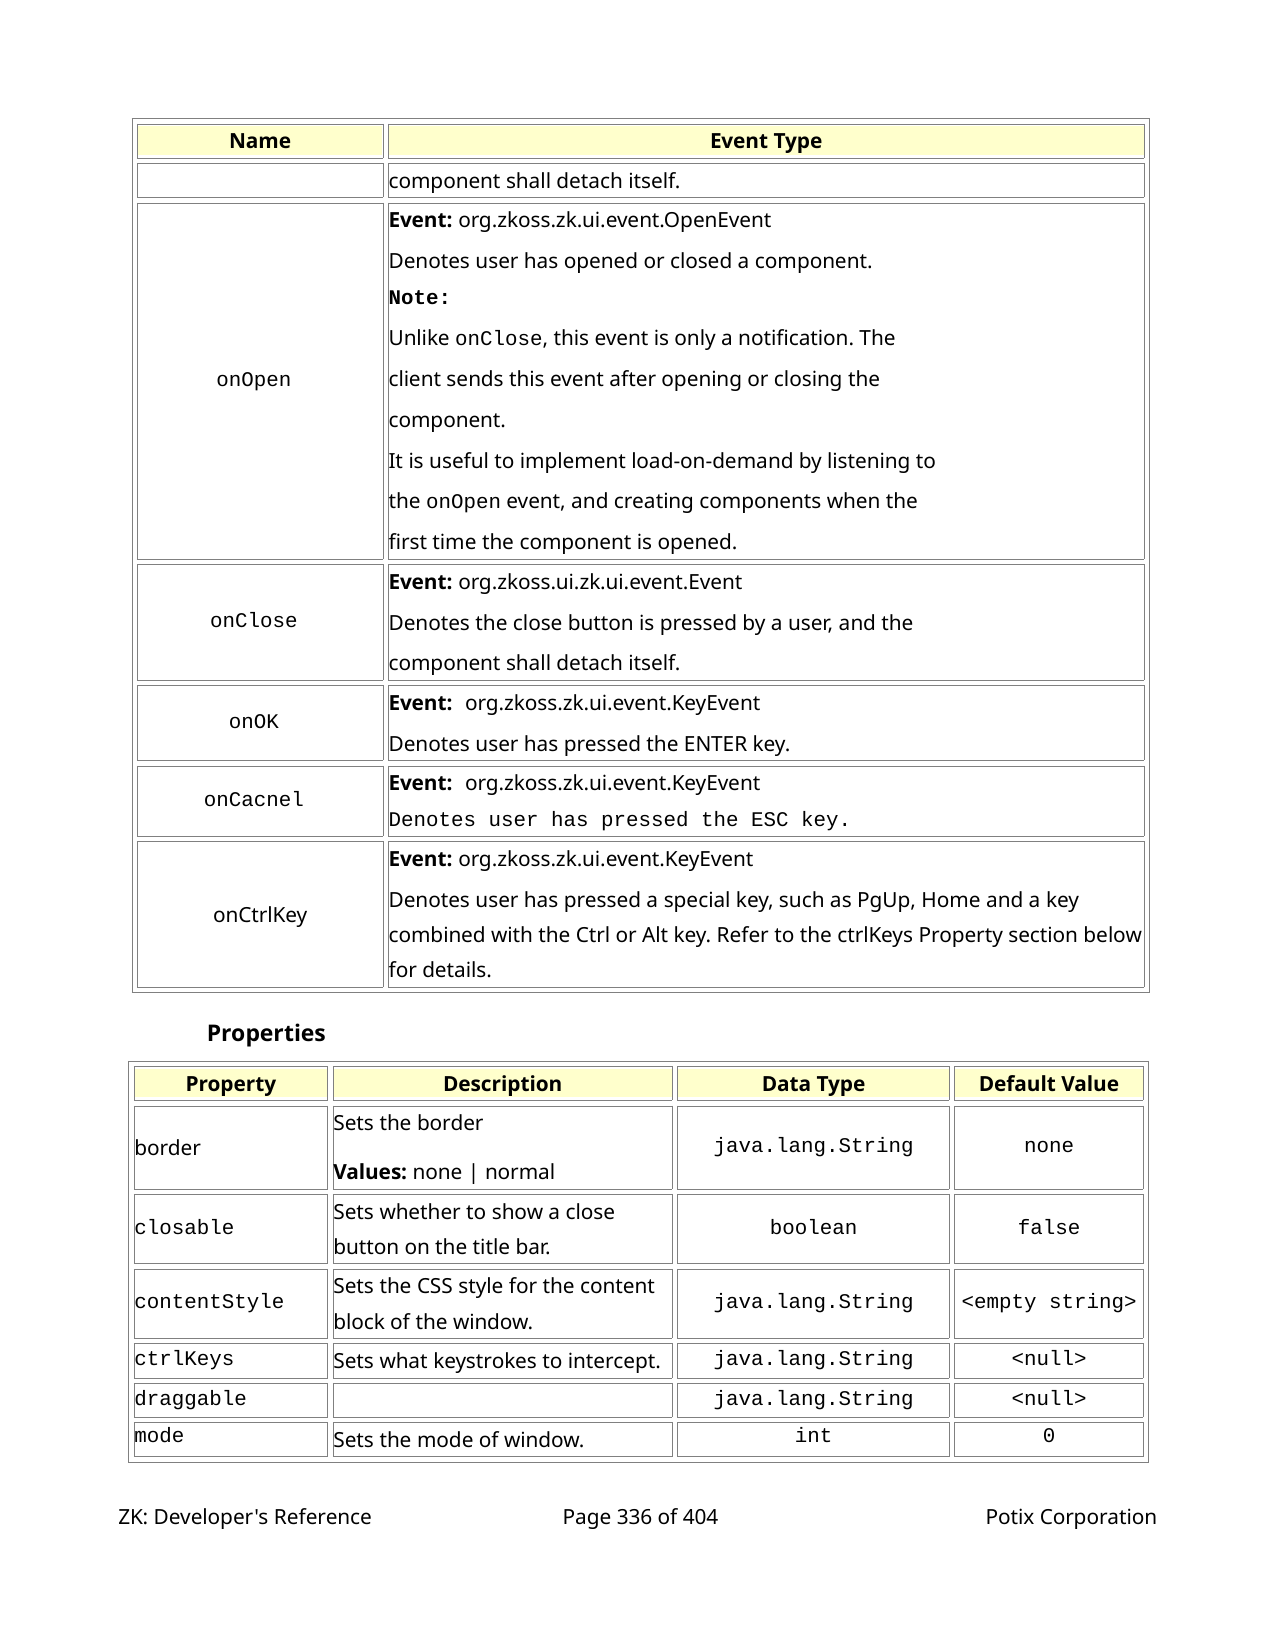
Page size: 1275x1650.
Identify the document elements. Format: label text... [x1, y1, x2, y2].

table_cell [134, 158, 385, 197]
table_header Data Type [675, 1062, 952, 1100]
table_cell none [952, 1100, 1146, 1188]
table_cell onOK [134, 680, 385, 760]
table_cell onClose [134, 559, 385, 679]
table_cell onCtrlKey [134, 836, 385, 987]
table_cell Event: org.zkoss.zk.ui.event.KeyEvent Denotes user has pressed a special key, such as PgUp, Home and a key combined with the Ctrl or Alt key. Refer to the ctrlKeys Property section below for details. [385, 836, 1147, 987]
table_header Name [134, 119, 385, 158]
table_cell Sets whether to show a close button on the title bar. [330, 1189, 675, 1263]
table_cell component shall detach itself. [385, 158, 1147, 197]
table_cell java.lang.String [675, 1378, 952, 1417]
table_cell Sets the border Values: none | normal [330, 1100, 675, 1188]
table_cell [334, 1384, 672, 1417]
table_header Description [330, 1062, 675, 1100]
table_cell Event: org.zkoss.ui.zk.ui.event.Event Denotes the close button is pressed by a user, and the component shall detach itself. [385, 559, 1147, 679]
table_cell java.lang.String [675, 1263, 952, 1338]
table_cell java.lang.String [675, 1100, 952, 1188]
table_cell Event: org.zkoss.zk.ui.event.KeyEvent Denotes user has pressed the ENTER key. [385, 680, 1147, 760]
subtitle Properties [207, 1017, 1157, 1048]
table_cell onOpen [134, 197, 385, 559]
table_cell Event: org.zkoss.zk.ui.event.KeyEvent Denotes user has pressed the ESC key. [385, 760, 1147, 836]
table_cell java.lang.String [675, 1338, 952, 1377]
table_cell [330, 1378, 675, 1417]
table_cell <null> [952, 1338, 1146, 1377]
table_cell 0 [952, 1417, 1146, 1456]
table_cell ctrlKeys [131, 1338, 330, 1377]
table_cell Event: org.zkoss.zk.ui.event.OpenEvent Denotes user has opened or closed a component. Note: Unlike onClose, this event is only a notification. The client sends this event after opening or closing the component. It is useful to implement load-on-demand by listening to the onOpen event, and creating components when the first time the component is opened. [385, 197, 1147, 559]
table_cell closable [131, 1189, 330, 1263]
table_cell onCacnel [134, 760, 385, 836]
table_header Default Value [952, 1062, 1146, 1100]
table_cell contentStyle [131, 1263, 330, 1338]
table_cell <null> [952, 1378, 1146, 1417]
table_cell <empty string> [952, 1263, 1146, 1338]
table_cell border [131, 1100, 330, 1188]
table_cell boolean [675, 1189, 952, 1263]
table_header Event Type [385, 119, 1147, 158]
table_cell mode [131, 1417, 330, 1456]
table_header Property [131, 1062, 330, 1100]
table_cell int [675, 1417, 952, 1456]
table_cell false [952, 1189, 1146, 1263]
table_cell Sets the mode of window. [330, 1417, 675, 1456]
table_cell Sets the CSS style for the content block of the window. [330, 1263, 675, 1338]
table_cell draggable [131, 1378, 330, 1417]
table_cell Sets what keystrokes to intercept. [330, 1338, 675, 1377]
